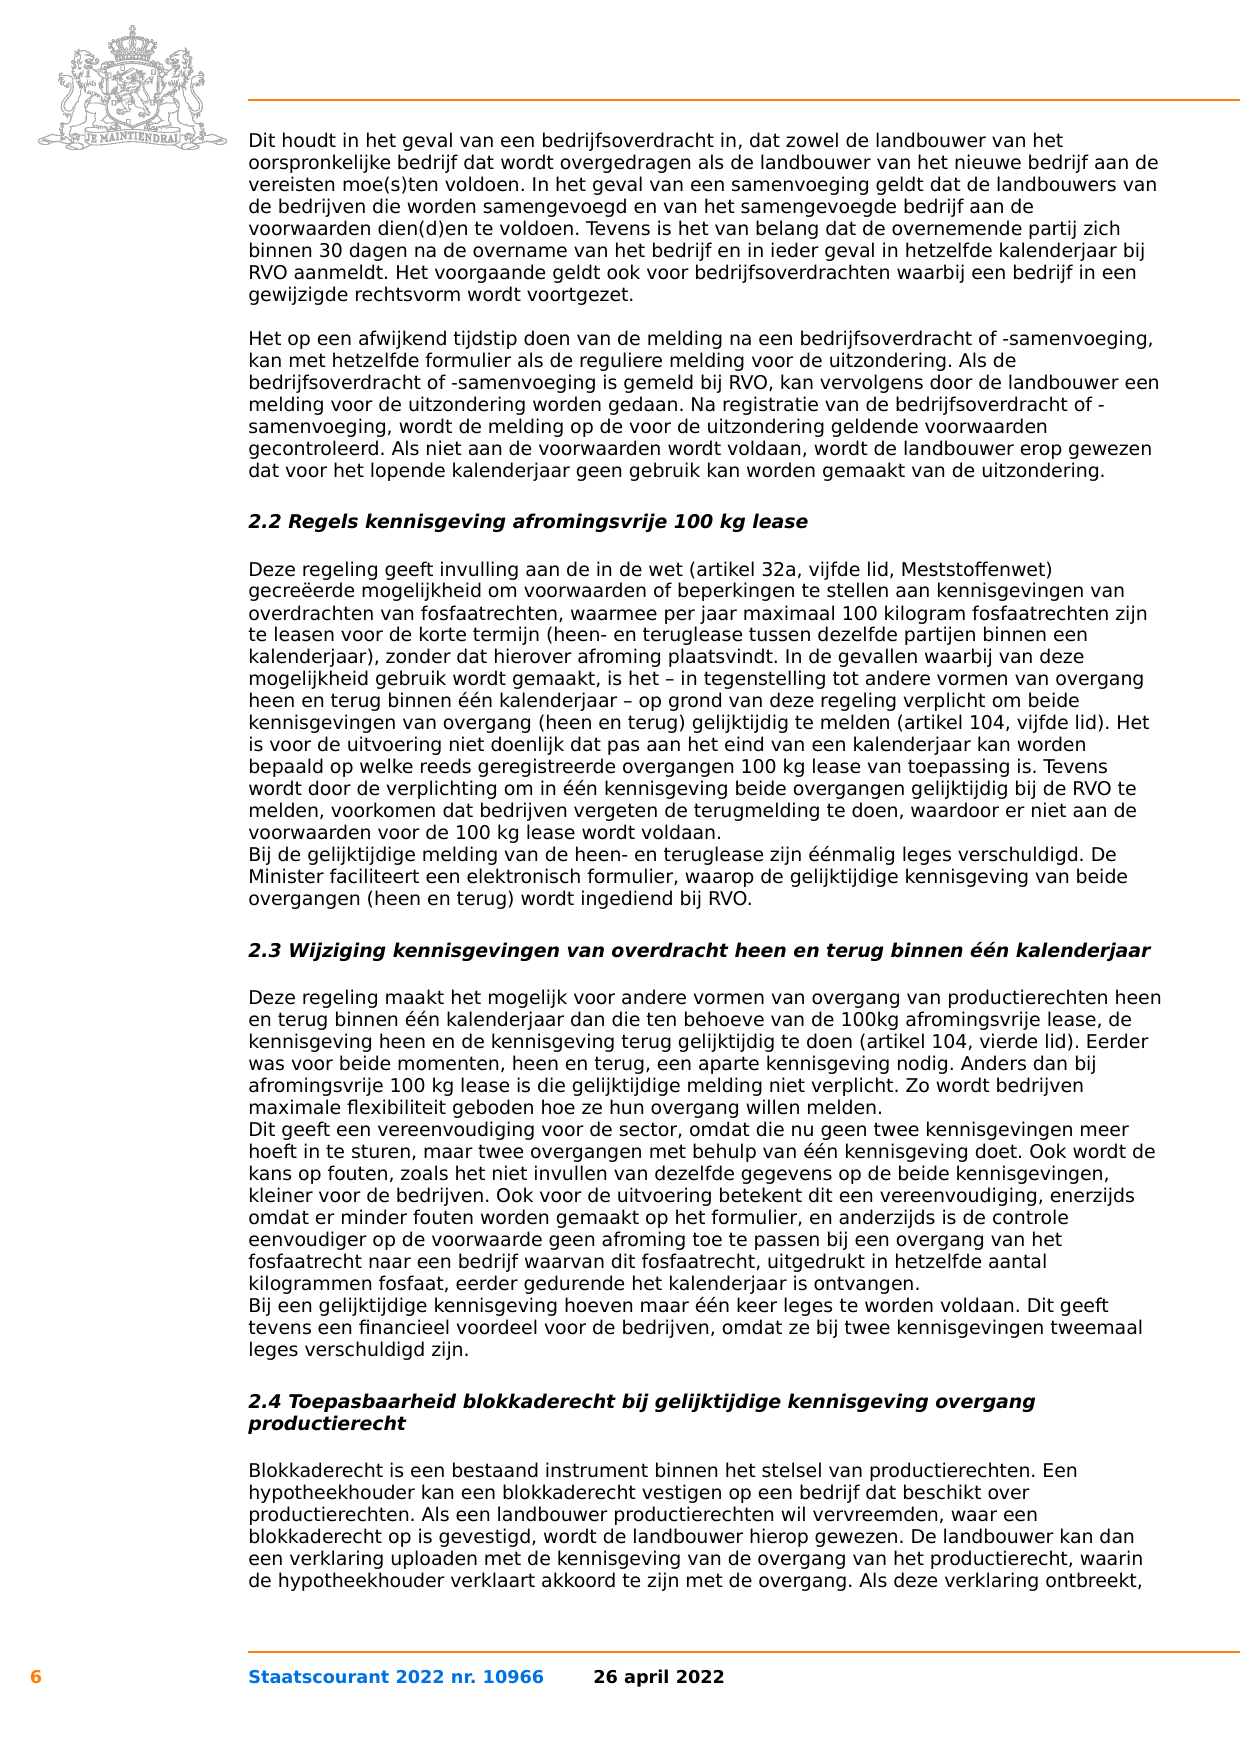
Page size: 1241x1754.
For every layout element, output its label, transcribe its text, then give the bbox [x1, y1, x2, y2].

text Bij een gelijktijdige kennisgeving hoeven maar één keer leges te worden voldaan. Dit geeft tevens een financieel voordeel voor de bedrijven, omdat ze bij twee kennisgevingen tweemaal leges verschuldigd zijn. [248, 1295, 1163, 1361]
text Deze regeling maakt het mogelijk voor andere vormen van overgang van productierechten heen en terug binnen één kalenderjaar dan die ten behoeve van de 100kg afromingsvrije lease, de kennisgeving heen en de kennisgeving terug gelijktijdig te doen (artikel 104, vierde lid). Eerder was voor beide momenten, heen en terug, een aparte kennisgeving nodig. Anders dan bij afromingsvrije 100 kg lease is die gelijktijdige melding niet verplicht. Zo wordt bedrijven maximale flexibiliteit geboden hoe ze hun overgang willen melden. [248, 987, 1163, 1119]
text Bij de gelijktijdige melding van de heen- en teruglease zijn éénmalig leges verschuldigd. De Minister faciliteert een elektronisch formulier, waarop de gelijktijdige kennisgeving van beide overgangen (heen en terug) wordt ingediend bij RVO. [248, 844, 1163, 910]
text Het op een afwijkend tijdstip doen van de melding na een bedrijfsoverdracht of -samenvoeging, kan met hetzelfde formulier als de reguliere melding voor de uitzondering. Als de bedrijfsoverdracht of -samenvoeging is gemeld bij RVO, kan vervolgens door de landbouwer een melding voor de uitzondering worden gedaan. Na registratie van de bedrijfsoverdracht of -samenvoeging, wordt de melding op de voor de uitzondering geldende voorwaarden gecontroleerd. Als niet aan de voorwaarden wordt voldaan, wordt de landbouwer erop gewezen dat voor het lopende kalenderjaar geen gebruik kan worden gemaakt van de uitzondering. [248, 328, 1163, 481]
subtitle 2.4 Toepasbaarheid blokkaderecht bij gelijktijdige kennisgeving overgang productierecht [248, 1391, 1163, 1435]
text Dit geeft een vereenvoudiging voor de sector, omdat die nu geen twee kennisgevingen meer hoeft in te sturen, maar twee overgangen met behulp van één kennisgeving doet. Ook wordt de kans op fouten, zoals het niet invullen van dezelfde gegevens op de beide kennisgevingen, kleiner voor de bedrijven. Ook voor de uitvoering betekent dit een vereenvoudiging, enerzijds omdat er minder fouten worden gemaakt op het formulier, en anderzijds is de controle eenvoudiger op de voorwaarde geen afroming toe te passen bij een overgang van het fosfaatrecht naar een bedrijf waarvan dit fosfaatrecht, uitgedrukt in hetzelfde aantal kilogrammen fosfaat, eerder gedurende het kalenderjaar is ontvangen. [248, 1119, 1163, 1295]
text Blokkaderecht is een bestaand instrument binnen het stelsel van productierechten. Een hypotheekhouder kan een blokkaderecht vestigen op een bedrijf dat beschikt over productierechten. Als een landbouwer productierechten wil vervreemden, waar een blokkaderecht op is gevestigd, wordt de landbouwer hierop gewezen. De landbouwer kan dan een verklaring uploaden met de kennisgeving van de overgang van het productierecht, waarin de hypotheekhouder verklaart akkoord te zijn met de overgang. Als deze verklaring ontbreekt, [248, 1460, 1163, 1592]
text Deze regeling geeft invulling aan de in de wet (artikel 32a, vijfde lid, Meststoffenwet) gecreëerde mogelijkheid om voorwaarden of beperkingen te stellen aan kennisgevingen van overdrachten van fosfaatrechten, waarmee per jaar maximaal 100 kilogram fosfaatrechten zijn te leasen voor de korte termijn (heen- en teruglease tussen dezelfde partijen binnen een kalenderjaar), zonder dat hierover afroming plaatsvindt. In de gevallen waarbij van deze mogelijkheid gebruik wordt gemaakt, is het – in tegenstelling tot andere vormen van overgang heen en terug binnen één kalenderjaar – op grond van deze regeling verplicht om beide kennisgevingen van overgang (heen en terug) gelijktijdig te melden (artikel 104, vijfde lid). Het is voor de uitvoering niet doenlijk dat pas aan het eind van een kalenderjaar kan worden bepaald op welke reeds geregistreerde overgangen 100 kg lease van toepassing is. Tevens wordt door de verplichting om in één kennisgeving beide overgangen gelijktijdig bij de RVO te melden, voorkomen dat bedrijven vergeten de terugmelding te doen, waardoor er niet aan de voorwaarden voor de 100 kg lease wordt voldaan. [248, 558, 1163, 844]
picture [38, 25, 227, 150]
text Dit houdt in het geval van een bedrijfsoverdracht in, dat zowel de landbouwer van het oorspronkelijke bedrijf dat wordt overgedragen als de landbouwer van het nieuwe bedrijf aan de vereisten moe(s)ten voldoen. In het geval van een samenvoeging geldt dat de landbouwers van de bedrijven die worden samengevoegd en van het samengevoegde bedrijf aan de voorwaarden dien(d)en te voldoen. Tevens is het van belang dat de overnemende partij zich binnen 30 dagen na de overname van het bedrijf en in ieder geval in hetzelfde kalenderjaar bij RVO aanmeldt. Het voorgaande geldt ook voor bedrijfsoverdrachten waarbij een bedrijf in een gewijzigde rechtsvorm wordt voortgezet. [248, 130, 1163, 306]
subtitle 2.2 Regels kennisgeving afromingsvrije 100 kg lease [248, 511, 1163, 533]
subtitle 2.3 Wijziging kennisgevingen van overdracht heen en terug binnen één kalenderjaar [248, 940, 1163, 962]
